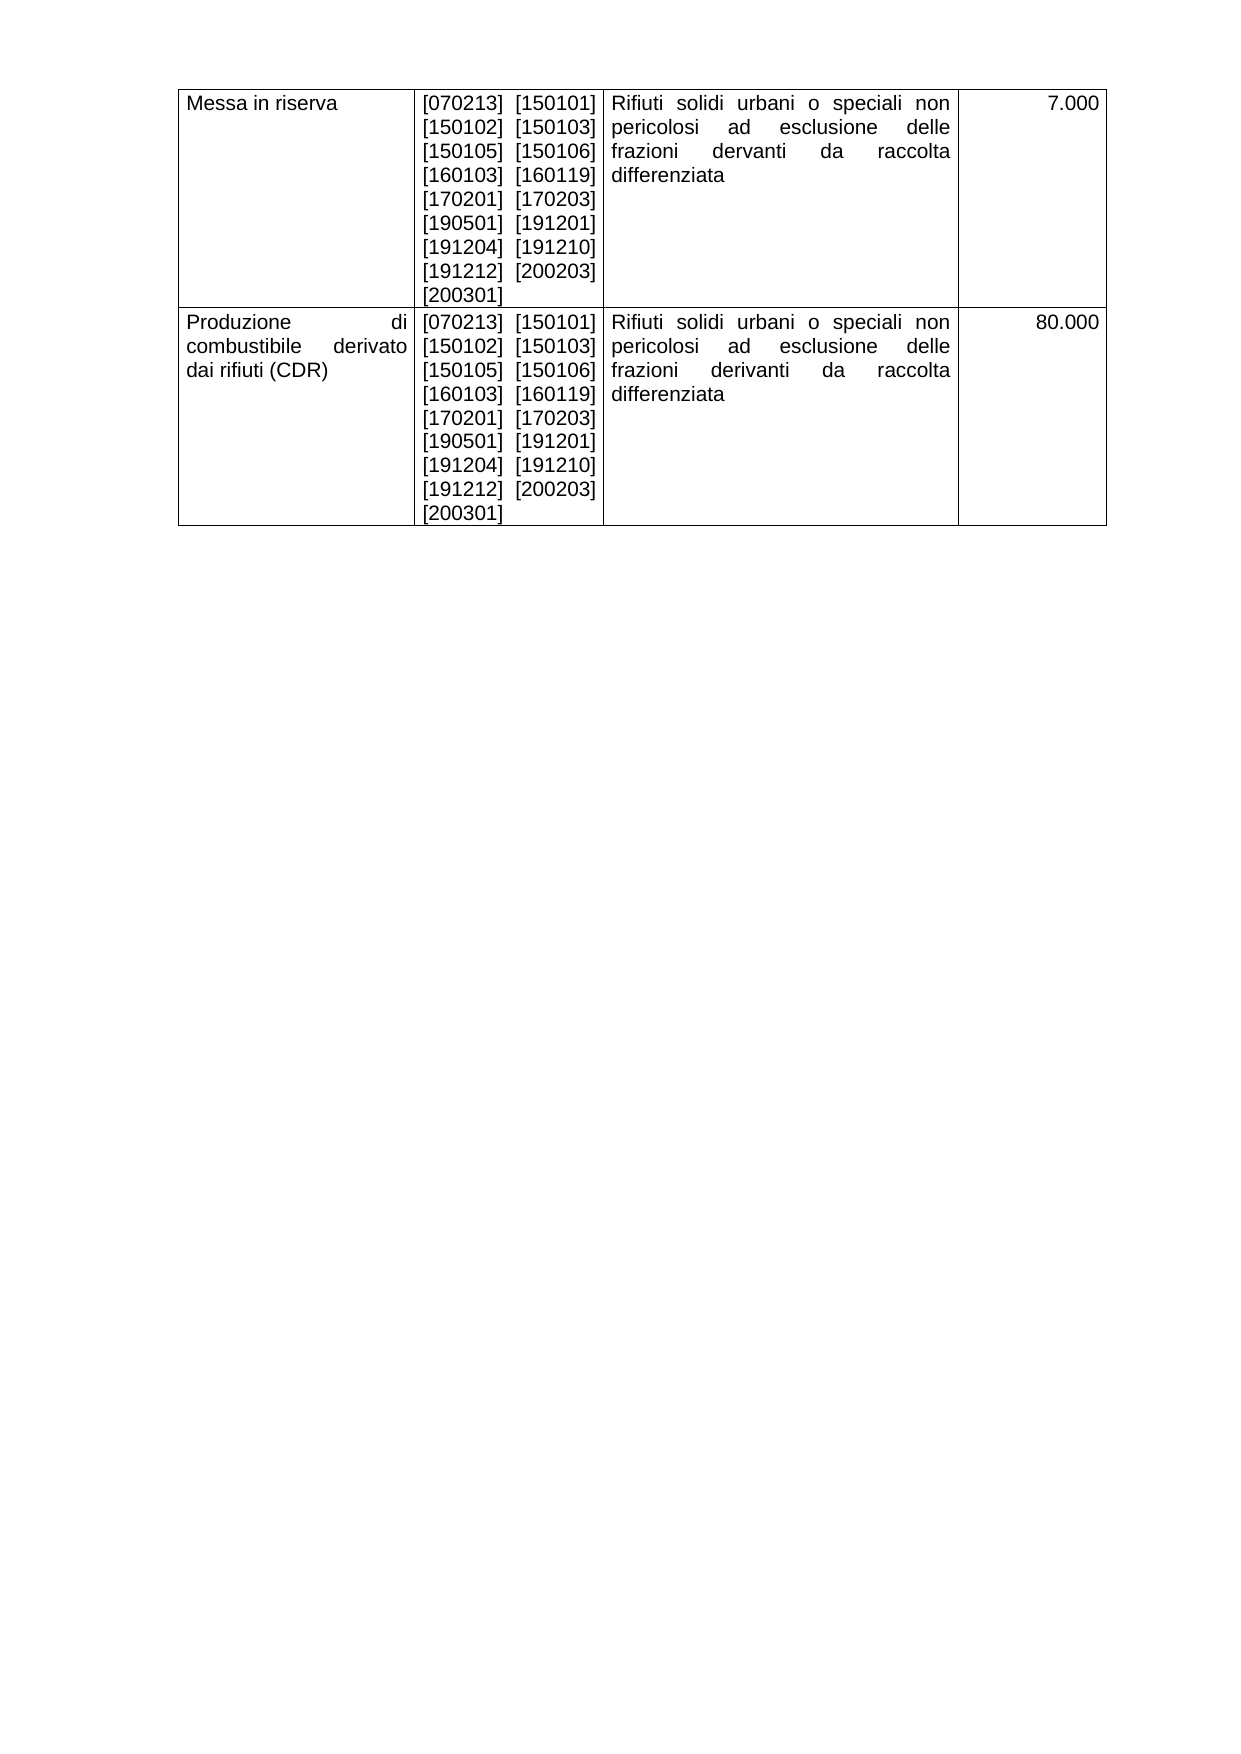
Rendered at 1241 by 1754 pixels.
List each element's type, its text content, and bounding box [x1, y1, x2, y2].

table_cell [070213] [150101] [150102] [150103] [150105] [150106] [160103] [160119] [170201] [170203] [190501] [191201] [191204] [191210] [191212] [200203] [200301] [415, 90, 603, 307]
table_cell 7.000 [959, 90, 1106, 307]
table_cell Rifiuti solidi urbani o speciali non pericolosi ad esclusione delle frazioni derivanti da raccolta differenziata [604, 308, 958, 525]
table_cell Messa in riserva [179, 90, 414, 307]
table_cell [070213] [150101] [150102] [150103] [150105] [150106] [160103] [160119] [170201] [170203] [190501] [191201] [191204] [191210] [191212] [200203] [200301] [415, 308, 603, 525]
table_cell Produzione di combustibile derivato dai rifiuti (CDR) [179, 308, 414, 525]
table_cell 80.000 [959, 308, 1106, 525]
table_cell Rifiuti solidi urbani o speciali non pericolosi ad esclusione delle frazioni dervanti da raccolta differenziata [604, 90, 958, 307]
